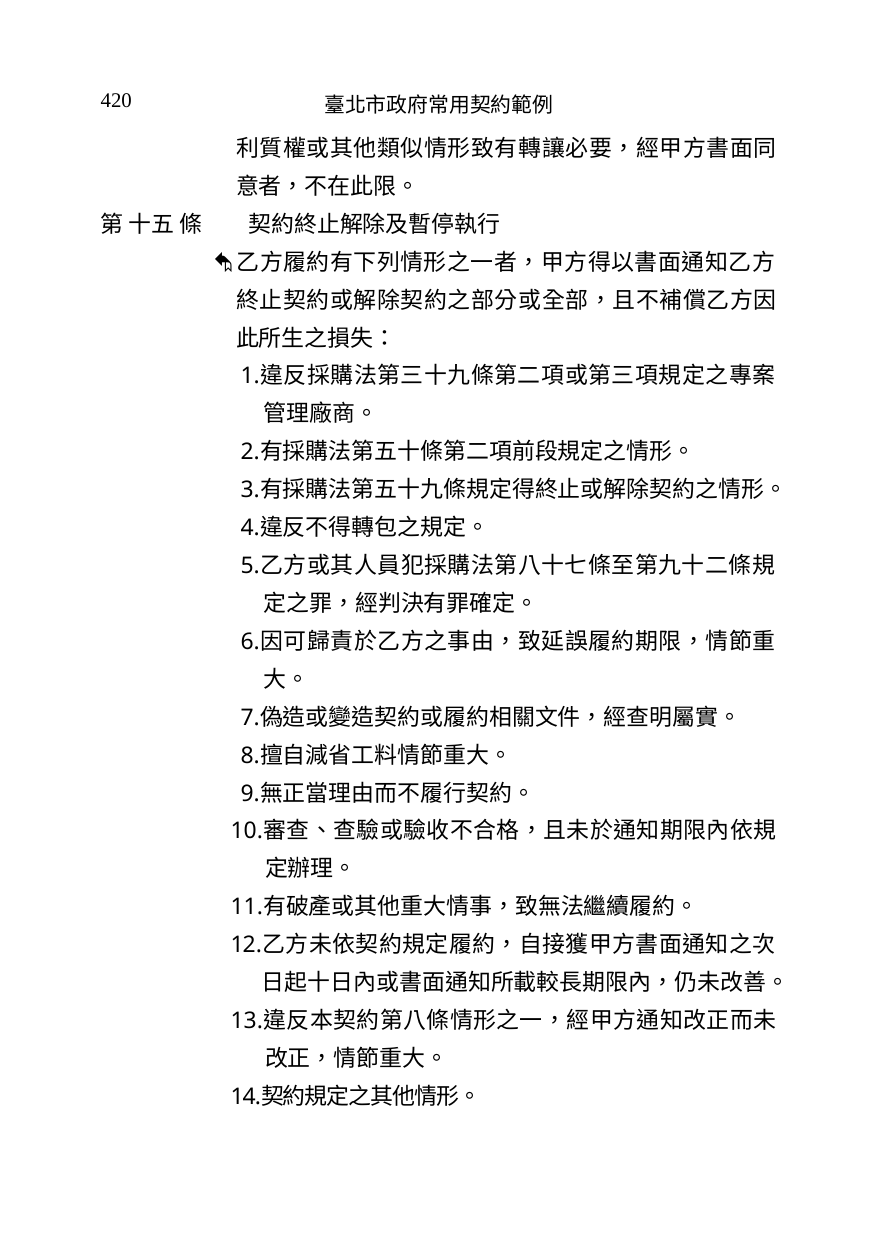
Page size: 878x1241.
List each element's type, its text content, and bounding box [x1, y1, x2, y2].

text 6.因可歸責於乙方之事由，致延誤履約期限，情節重大。 [240, 620, 777, 696]
text 5.乙方或其人員犯採購法第八十七條至第九十二條規定之罪，經判決有罪確定。 [240, 544, 777, 620]
text 10.審查、查驗或驗收不合格，且未於通知期限內依規定辦理。 [230, 810, 777, 886]
text 9.無正當理由而不履行契約。 [240, 772, 777, 810]
text 7.偽造或變造契約或履約相關文件，經查明屬實。 [240, 696, 777, 734]
text 13.違反本契約第八條情形之一，經甲方通知改正而未改正，情節重大。 [230, 999, 777, 1075]
text 利質權或其他類似情形致有轉讓必要，經甲方書面同意者，不在此限。 [213, 127, 777, 203]
text 1.違反採購法第三十九條第二項或第三項規定之專案管理廠商。 [240, 355, 777, 431]
text 4.違反不得轉包之規定。 [240, 507, 777, 544]
text 12.乙方未依契約規定履約，自接獲甲方書面通知之次日起十日內或書面通知所載較長期限內，仍未改善。 [230, 924, 777, 999]
text 8.擅自減省工料情節重大。 [240, 734, 777, 772]
text 第 十五 條 契約終止解除及暫停執行 [100, 203, 777, 241]
text 2.有採購法第五十條第二項前段規定之情形。 [240, 431, 777, 469]
text 乙方履約有下列情形之一者，甲方得以書面通知乙方終止契約或解除契約之部分或全部，且不補償乙方因此所生之損失： [213, 241, 777, 355]
text 11.有破產或其他重大情事，致無法繼續履約。 [230, 886, 777, 924]
text 3.有採購法第五十九條規定得終止或解除契約之情形。 [240, 469, 777, 507]
text 14.契約規定之其他情形。 [230, 1075, 777, 1113]
